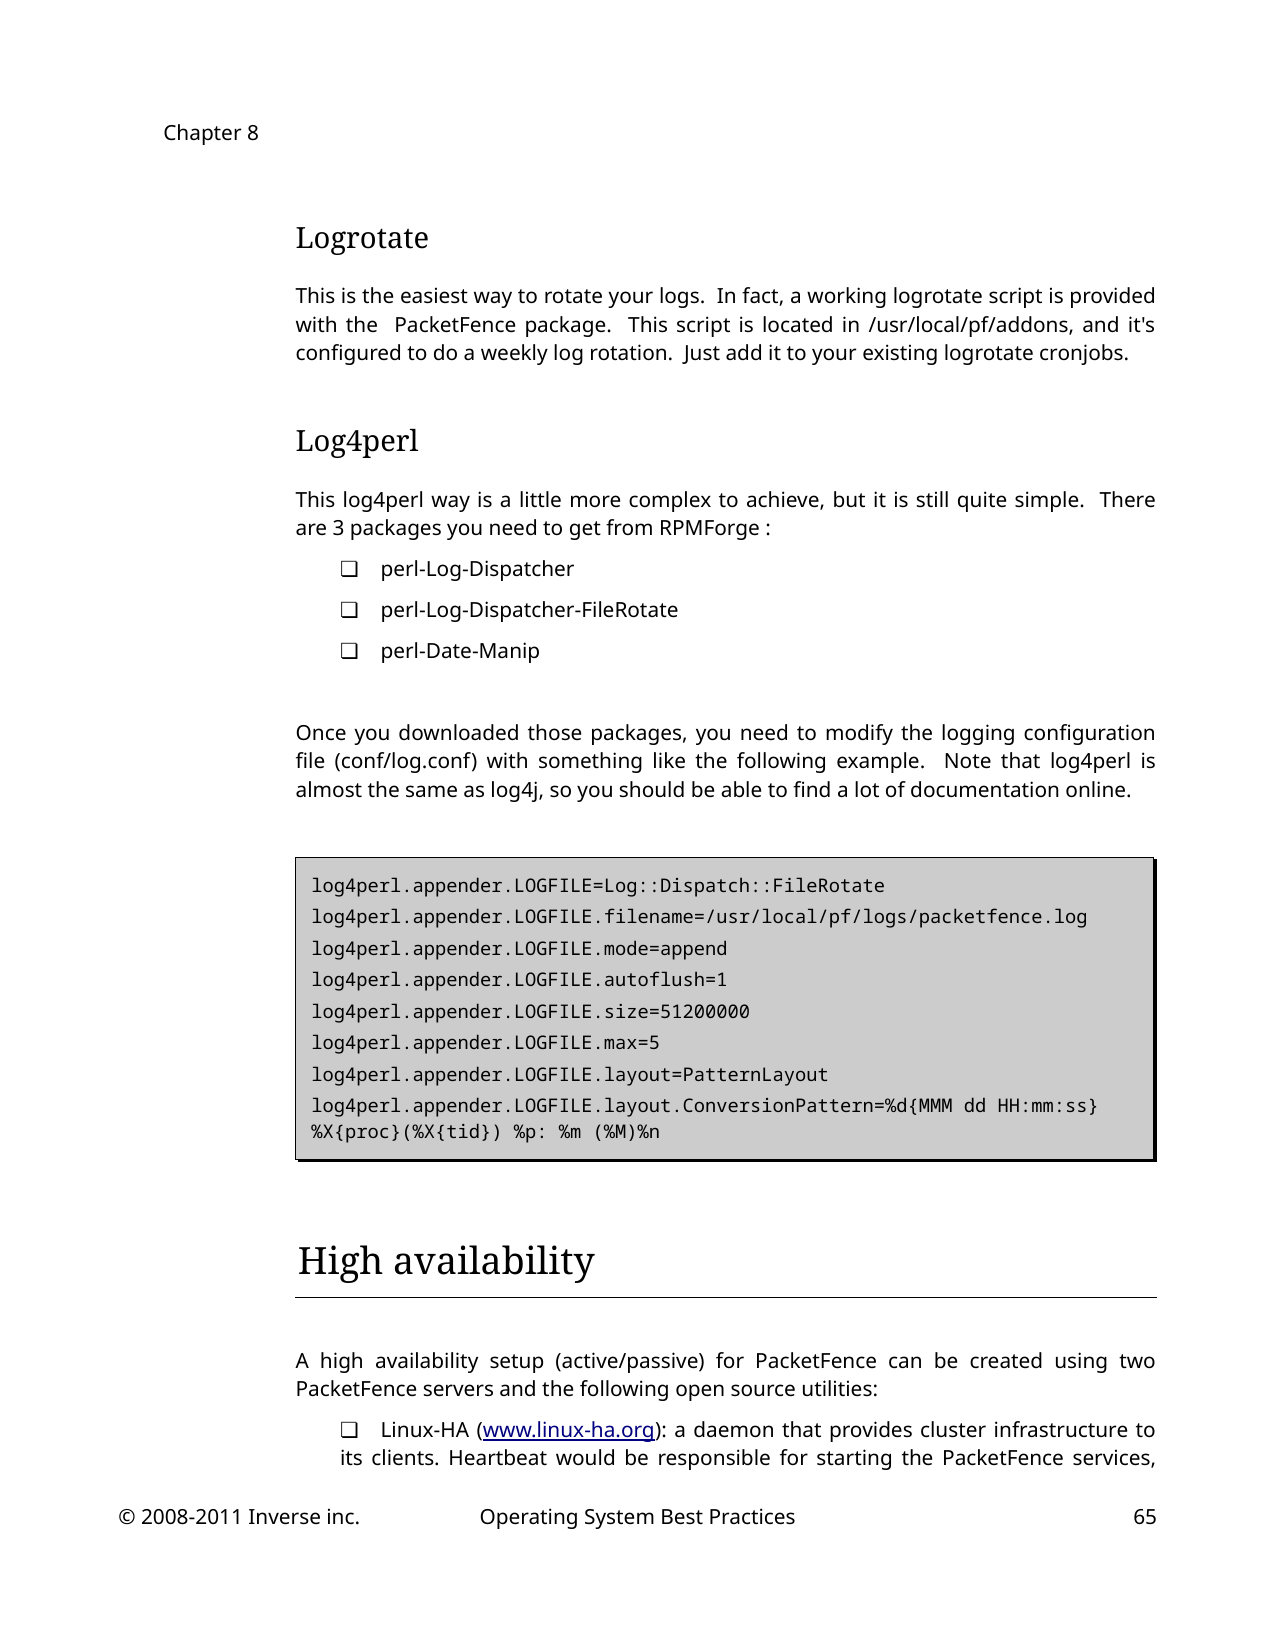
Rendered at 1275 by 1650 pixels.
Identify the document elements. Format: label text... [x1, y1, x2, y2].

text log4perl.appender.LOGFILE.filename=/usr/local/pf/logs/packetfence.log [296, 888, 1153, 919]
text Once you downloaded those packages, you need to modify the logging configuration file (conf/log.conf) with something like the following example. Note that log4perl is almost the same as log4j, so you should be able to find a lot of documentation online. [295, 718, 1157, 803]
subtitle High availability [295, 1234, 1157, 1297]
subtitle Log4perl [295, 420, 1157, 460]
text log4perl.appender.LOGFILE=Log::Dispatch::FileRotate [296, 858, 1153, 888]
text log4perl.appender.LOGFILE.layout=PatternLayout [296, 1045, 1153, 1077]
text log4perl.appender.LOGFILE.max=5 [296, 1014, 1153, 1045]
text ❏ Linux-HA (www.linux-ha.org): a daemon that provides cluster infrastructure to its clients. Heartbeat would be responsible for starting the PacketFence services, [340, 1415, 1157, 1472]
text ❏ perl-Log-Dispatcher [340, 554, 1157, 582]
subtitle Logrotate [295, 217, 1157, 257]
text log4perl.appender.LOGFILE.size=51200000 [296, 982, 1153, 1014]
text log4perl.appender.LOGFILE.autoflush=1 [296, 951, 1153, 982]
text ❏ perl-Log-Dispatcher-FileRotate [340, 595, 1157, 623]
text A high availability setup (active/passive) for PacketFence can be created using two PacketFence servers and the following open source utilities: [295, 1346, 1157, 1403]
text This log4perl way is a little more complex to achieve, but it is still quite simple. There are 3 packages you need to get from RPMForge : [295, 485, 1157, 542]
text log4perl.appender.LOGFILE.layout.ConversionPattern=%d{MMM dd HH:mm:ss} %X{proc}(%X{tid}) %p: %m (%M)%n [296, 1077, 1153, 1159]
text This is the easiest way to rotate your logs. In fact, a working logrotate script is provided with the PacketFence package. This script is located in /usr/local/pf/addons, and it's configured to do a weekly log rotation. Just add it to your existing logrotate cronjobs. [295, 281, 1157, 367]
text log4perl.appender.LOGFILE.mode=append [296, 919, 1153, 951]
text ❏ perl-Date-Manip [340, 636, 1157, 664]
